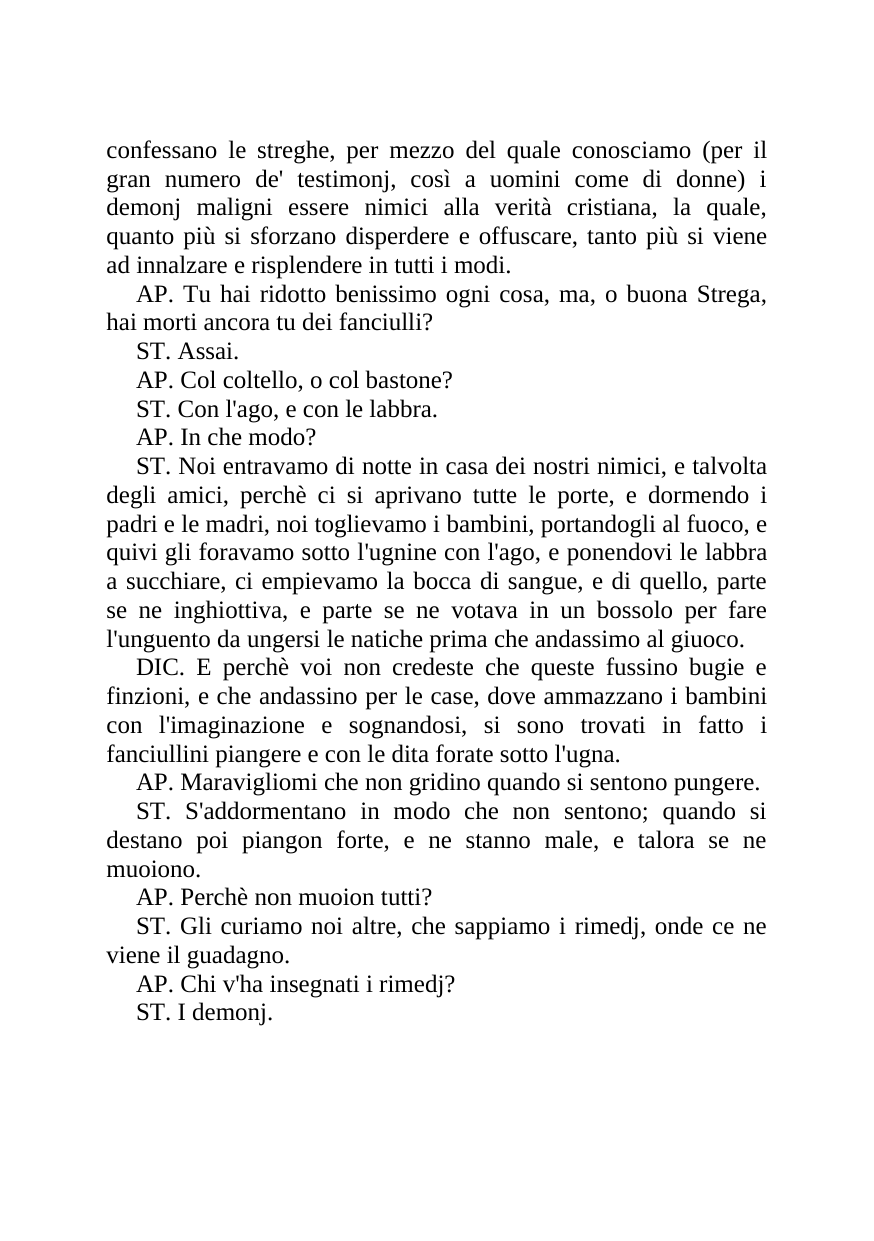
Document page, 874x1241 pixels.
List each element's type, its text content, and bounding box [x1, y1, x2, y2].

text ST. Noi entravamo di notte in casa dei nostri nimici, e talvolta degli amici, perchè ci si aprivano tutte le porte, e dormendo i padri e le madri, noi toglievamo i bambini, portandogli al fuoco, e quivi gli foravamo sotto l'ugnine con l'ago, e ponendovi le labbra a succhiare, ci empievamo la bocca di sangue, e di quello, parte se ne inghiottiva, e parte se ne votava in un bossolo per fare l'unguento da ungersi le natiche prima che andassimo al giuoco. [106, 451, 768, 652]
text ST. S'addormentano in modo che non sentono; quando si destano poi piangon forte, e ne stanno male, e talora se ne muoiono. [106, 796, 768, 882]
text AP. Tu hai ridotto benissimo ogni cosa, ma, o buona Strega, hai morti ancora tu dei fanciulli? [106, 279, 768, 336]
text ST. Gli curiamo noi altre, che sappiamo i rimedj, onde ce ne viene il guadagno. [106, 911, 768, 969]
text AP. Perchè non muoion tutti? [106, 882, 768, 911]
text ST. I demonj. [106, 997, 768, 1026]
text ST. Assai. [106, 336, 768, 365]
text AP. Maravigliomi che non gridino quando si sentono pungere. [106, 767, 768, 796]
text AP. Col coltello, o col bastone? [106, 365, 768, 394]
text AP. In che modo? [106, 422, 768, 451]
text confessano le streghe, per mezzo del quale conosciamo (per il gran numero de' testimonj, così a uomini come di donne) i demonj maligni essere nimici alla verità cristiana, la quale, quanto più si sforzano disperdere e offuscare, tanto più si viene ad innalzare e risplendere in tutti i modi. [106, 135, 768, 279]
text AP. Chi v'ha insegnati i rimedj? [106, 969, 768, 997]
text DIC. E perchè voi non credeste che queste fussino bugie e finzioni, e che andassino per le case, dove ammazzano i bambini con l'imaginazione e sognandosi, si sono trovati in fatto i fanciullini piangere e con le dita forate sotto l'ugna. [106, 652, 768, 767]
text ST. Con l'ago, e con le labbra. [106, 394, 768, 422]
